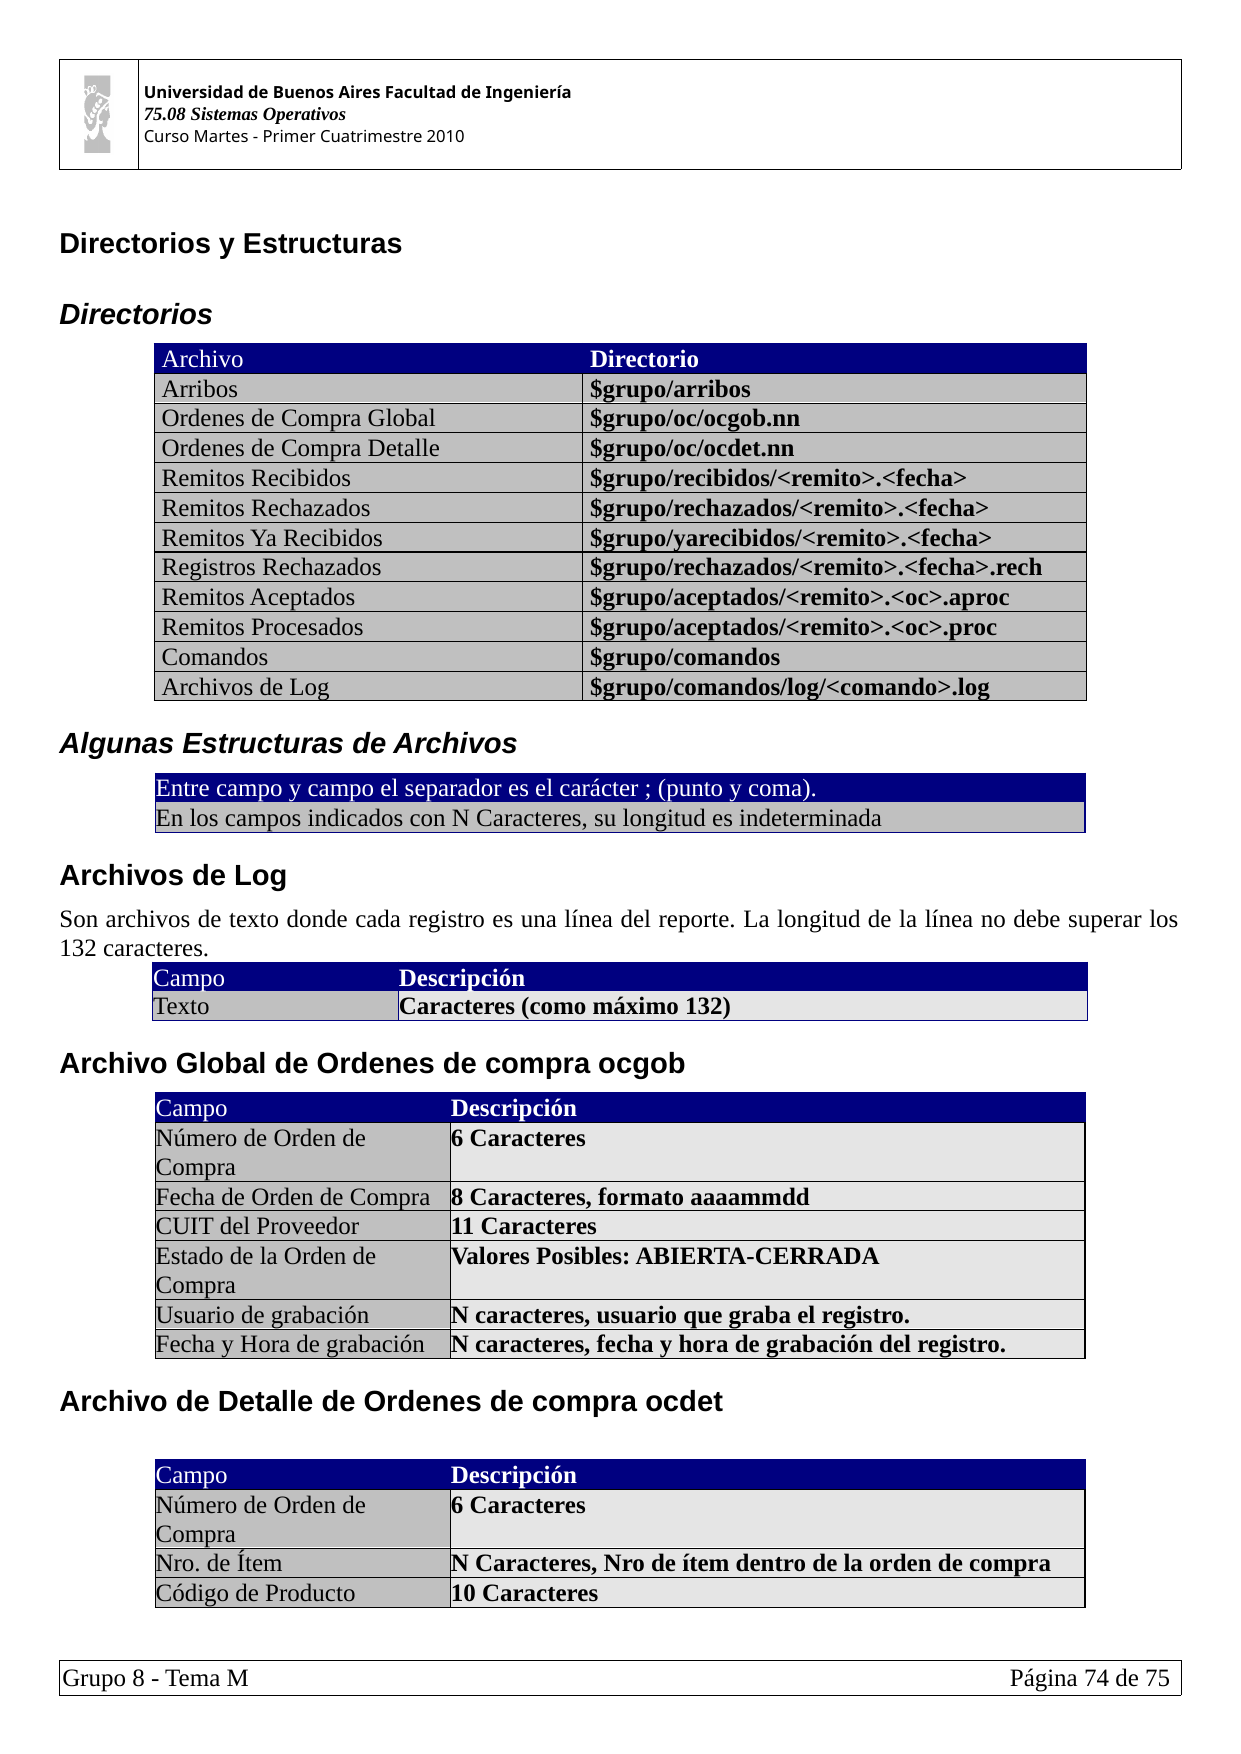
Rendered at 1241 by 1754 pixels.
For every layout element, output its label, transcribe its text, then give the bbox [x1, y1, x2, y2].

table_cell $grupo/comandos/log/<comando>.log [583, 672, 1086, 700]
subtitle Archivos de Log [59, 858, 1181, 892]
table_cell CUIT del Proveedor [156, 1211, 450, 1240]
table_cell Remitos Rechazados [155, 493, 582, 522]
table_cell $grupo/aceptados/<remito>.<oc>.proc [583, 612, 1086, 641]
table_cell $grupo/rechazados/<remito>.<fecha>.rech [583, 553, 1086, 581]
table_cell $grupo/recibidos/<remito>.<fecha> [583, 463, 1086, 492]
table_cell $grupo/oc/ocdet.nn [583, 433, 1086, 462]
table_cell $grupo/oc/ocgob.nn [583, 404, 1086, 432]
table_cell Registros Rechazados [155, 553, 582, 581]
table_cell Caracteres (como máximo 132) [399, 991, 1087, 1020]
table_cell Ordenes de Compra Global [155, 404, 582, 432]
table_cell Archivos de Log [155, 672, 582, 700]
table_cell $grupo/comandos [583, 642, 1086, 671]
subtitle Archivo Global de Ordenes de compra ocgob [59, 1046, 1181, 1080]
table_cell Remitos Recibidos [155, 463, 582, 492]
table_cell Remitos Ya Recibidos [155, 523, 582, 551]
table_cell 8 Caracteres, formato aaaammdd [451, 1182, 1084, 1210]
table_cell 10 Caracteres [451, 1578, 1084, 1607]
table_header Descripción [451, 1460, 1084, 1489]
table_cell Arribos [155, 374, 582, 402]
table_cell 6 Caracteres [451, 1123, 1084, 1181]
table_cell Nro. de Ítem [156, 1549, 450, 1577]
table_header Campo [156, 1460, 450, 1489]
table_cell 11 Caracteres [451, 1211, 1084, 1240]
table_cell Fecha de Orden de Compra [156, 1182, 450, 1210]
table_cell Número de Orden de Compra [156, 1123, 450, 1181]
picture [83, 73, 114, 155]
subtitle Directorios [59, 297, 1181, 330]
table_cell Comandos [155, 642, 582, 671]
subtitle Directorios y Estructuras [59, 226, 1181, 259]
subtitle Algunas Estructuras de Archivos [59, 726, 1181, 760]
table_cell Remitos Procesados [155, 612, 582, 641]
text Son archivos de texto donde cada registro es una línea del reporte. La longitud de la línea no debe superar los 132 caracteres. [59, 904, 1181, 962]
table_cell N Caracteres, Nro de ítem dentro de la orden de compra [451, 1549, 1084, 1577]
table_cell Ordenes de Compra Detalle [155, 433, 582, 462]
table_cell Valores Posibles: ABIERTA-CERRADA [451, 1241, 1084, 1299]
table_cell $grupo/yarecibidos/<remito>.<fecha> [583, 523, 1086, 551]
table_cell En los campos indicados con N Caracteres, su longitud es indeterminada [156, 802, 1084, 832]
table_cell Texto [153, 991, 398, 1020]
table_header Descripción [399, 963, 1087, 991]
table_header Entre campo y campo el separador es el carácter ; (punto y coma). [156, 774, 1084, 802]
table_header Descripción [451, 1093, 1084, 1122]
table_header Directorio [583, 344, 1086, 373]
table_cell Remitos Aceptados [155, 582, 582, 611]
table_cell Código de Producto [156, 1578, 450, 1607]
table_header Campo [153, 963, 398, 991]
table_header Archivo [155, 344, 582, 373]
table_cell Estado de la Orden de Compra [156, 1241, 450, 1299]
table_cell N caracteres, usuario que graba el registro. [451, 1300, 1084, 1328]
table_cell Fecha y Hora de grabación [156, 1330, 450, 1358]
table_header Campo [156, 1093, 450, 1122]
table_cell $grupo/aceptados/<remito>.<oc>.aproc [583, 582, 1086, 611]
subtitle Archivo de Detalle de Ordenes de compra ocdet [59, 1384, 1181, 1418]
table_cell 6 Caracteres [451, 1490, 1084, 1547]
table_cell Número de Orden de Compra [156, 1490, 450, 1547]
table_cell N caracteres, fecha y hora de grabación del registro. [451, 1330, 1084, 1358]
table_cell Usuario de grabación [156, 1300, 450, 1328]
table_cell $grupo/arribos [583, 374, 1086, 402]
table_cell $grupo/rechazados/<remito>.<fecha> [583, 493, 1086, 522]
